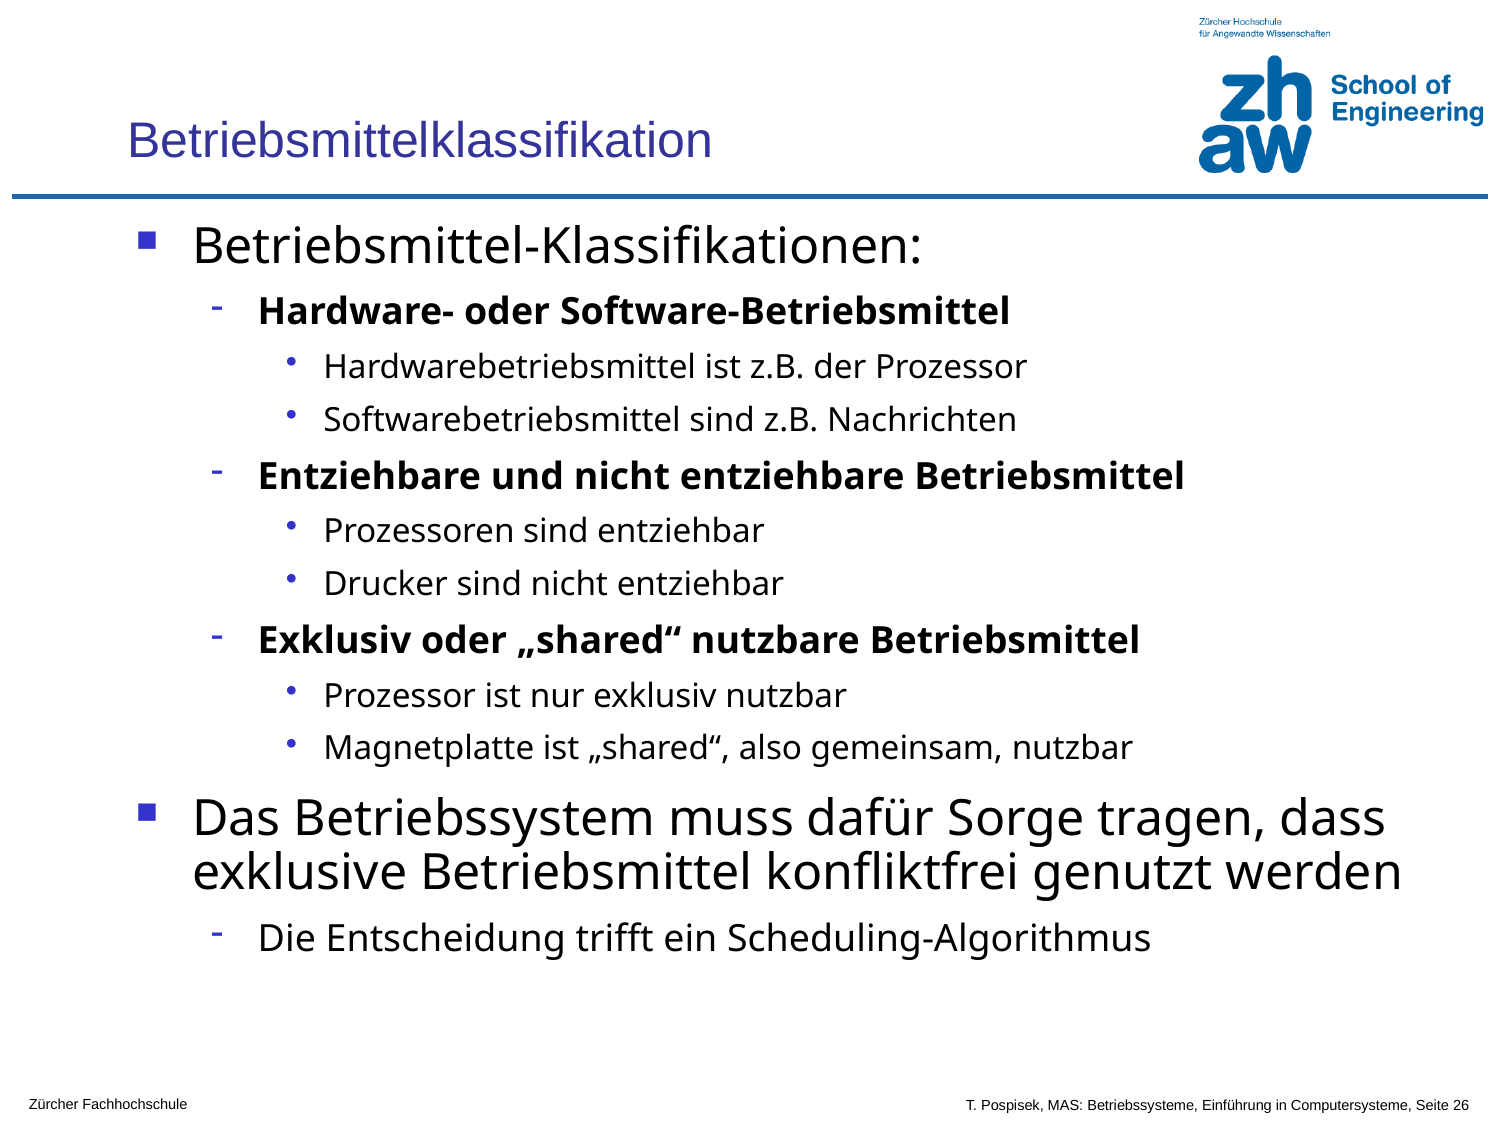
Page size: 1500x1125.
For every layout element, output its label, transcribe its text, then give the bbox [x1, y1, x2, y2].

picture [1199, 18, 1483, 173]
list Betriebsmittel-Klassifikationen: Hardware- oder Software-Betriebsmittel Hardwarebetriebsmittel ist z.B. der Prozessor Softwarebetriebsmittel sind z.B. Nachrichten Entziehbare und nicht entziehbare Betriebsmittel Prozessoren sind entziehbar Drucker sind nicht entziehbar Exklusiv oder „shared“ nutzbare Betriebsmittel Prozessor ist nur exklusiv nutzbar Magnetplatte ist „shared“, also gemeinsam, nutzbar Das Betriebssystem muss dafür Sorge tragen, dass exklusive Betriebsmittel konfliktfrei genutzt werden Die Entscheidung trifft ein Scheduling-Algorithmus [120, 212, 1425, 932]
title Betriebsmittelklassifikation [112, 50, 1391, 175]
